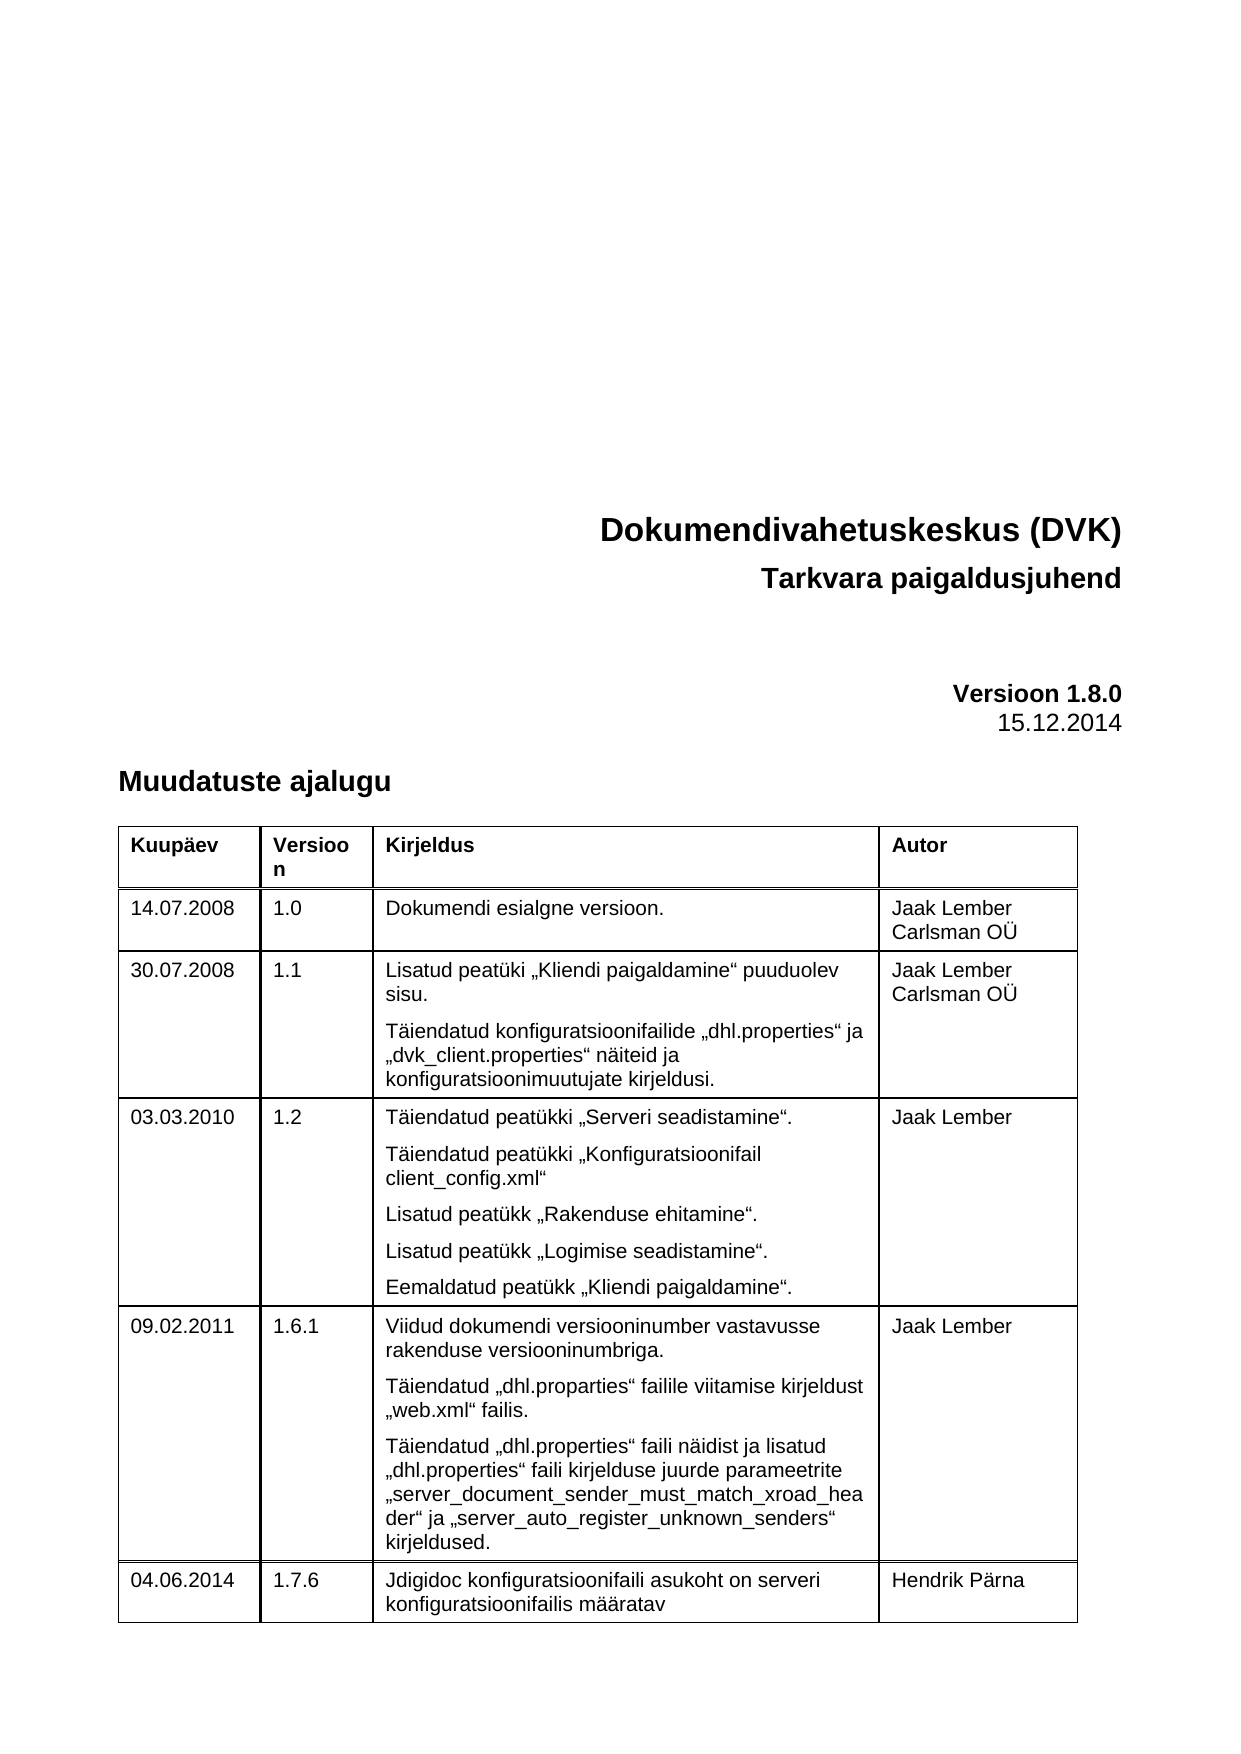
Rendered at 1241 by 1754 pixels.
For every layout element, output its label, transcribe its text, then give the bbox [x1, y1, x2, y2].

table_cell Jaak Lember [880, 1099, 1077, 1305]
table_cell Viidud dokumendi versiooninumber vastavusse rakenduse versiooninumbriga. Täiendatud „dhl.proparties“ failile viitamise kirjeldust „web.xml“ failis. Täiendatud „dhl.properties“ faili näidist ja lisatud „dhl.properties“ faili kirjelduse juurde parameetrite „server_document_sender_must_match_xroad_header“ ja „server_auto_register_unknown_senders“ kirjeldused. [374, 1307, 878, 1560]
text Tarkvara paigaldusjuhend [118, 561, 1122, 595]
table_cell 1.6.1 [262, 1307, 372, 1560]
text Muudatuste ajalugu [118, 764, 1122, 798]
table_header Autor [880, 827, 1077, 887]
table_cell Hendrik Pärna [880, 1563, 1077, 1622]
table_cell 03.03.2010 [119, 1099, 259, 1305]
table_cell 30.07.2008 [119, 952, 259, 1097]
table_cell 1.1 [262, 952, 372, 1097]
table_cell Lisatud peatüki „Kliendi paigaldamine“ puuduolev sisu. Täiendatud konfiguratsioonifailide „dhl.properties“ ja „dvk_client.properties“ näiteid ja konfiguratsioonimuutujate kirjeldusi. [374, 952, 878, 1097]
text 15.12.2014 [118, 708, 1122, 736]
table_cell 1.2 [262, 1099, 372, 1305]
table_cell Dokumendi esialgne versioon. [374, 890, 878, 950]
text Dokumendivahetuskeskus (DVK) [118, 510, 1122, 549]
table_cell 1.7.6 [262, 1563, 372, 1622]
table_cell 14.07.2008 [119, 890, 259, 950]
table_cell 1.0 [262, 890, 372, 950]
table_header Kuupäev [119, 827, 259, 887]
table_header Versioon [262, 827, 372, 887]
table_cell Jdigidoc konfiguratsioonifaili asukoht on serveri konfiguratsioonifailis määratav [374, 1563, 878, 1622]
table_cell 09.02.2011 [119, 1307, 259, 1560]
table_cell Täiendatud peatükki „Serveri seadistamine“. Täiendatud peatükki „Konfiguratsioonifail client_config.xml“ Lisatud peatükk „Rakenduse ehitamine“. Lisatud peatükk „Logimise seadistamine“. Eemaldatud peatükk „Kliendi paigaldamine“. [374, 1099, 878, 1305]
table_cell Jaak Lember Carlsman OÜ [880, 890, 1077, 950]
table_cell Jaak Lember Carlsman OÜ [880, 952, 1077, 1097]
table_cell 04.06.2014 [119, 1563, 259, 1622]
table_header Kirjeldus [374, 827, 878, 887]
table_cell Jaak Lember [880, 1307, 1077, 1560]
text Versioon 1.8.0 [118, 679, 1122, 708]
